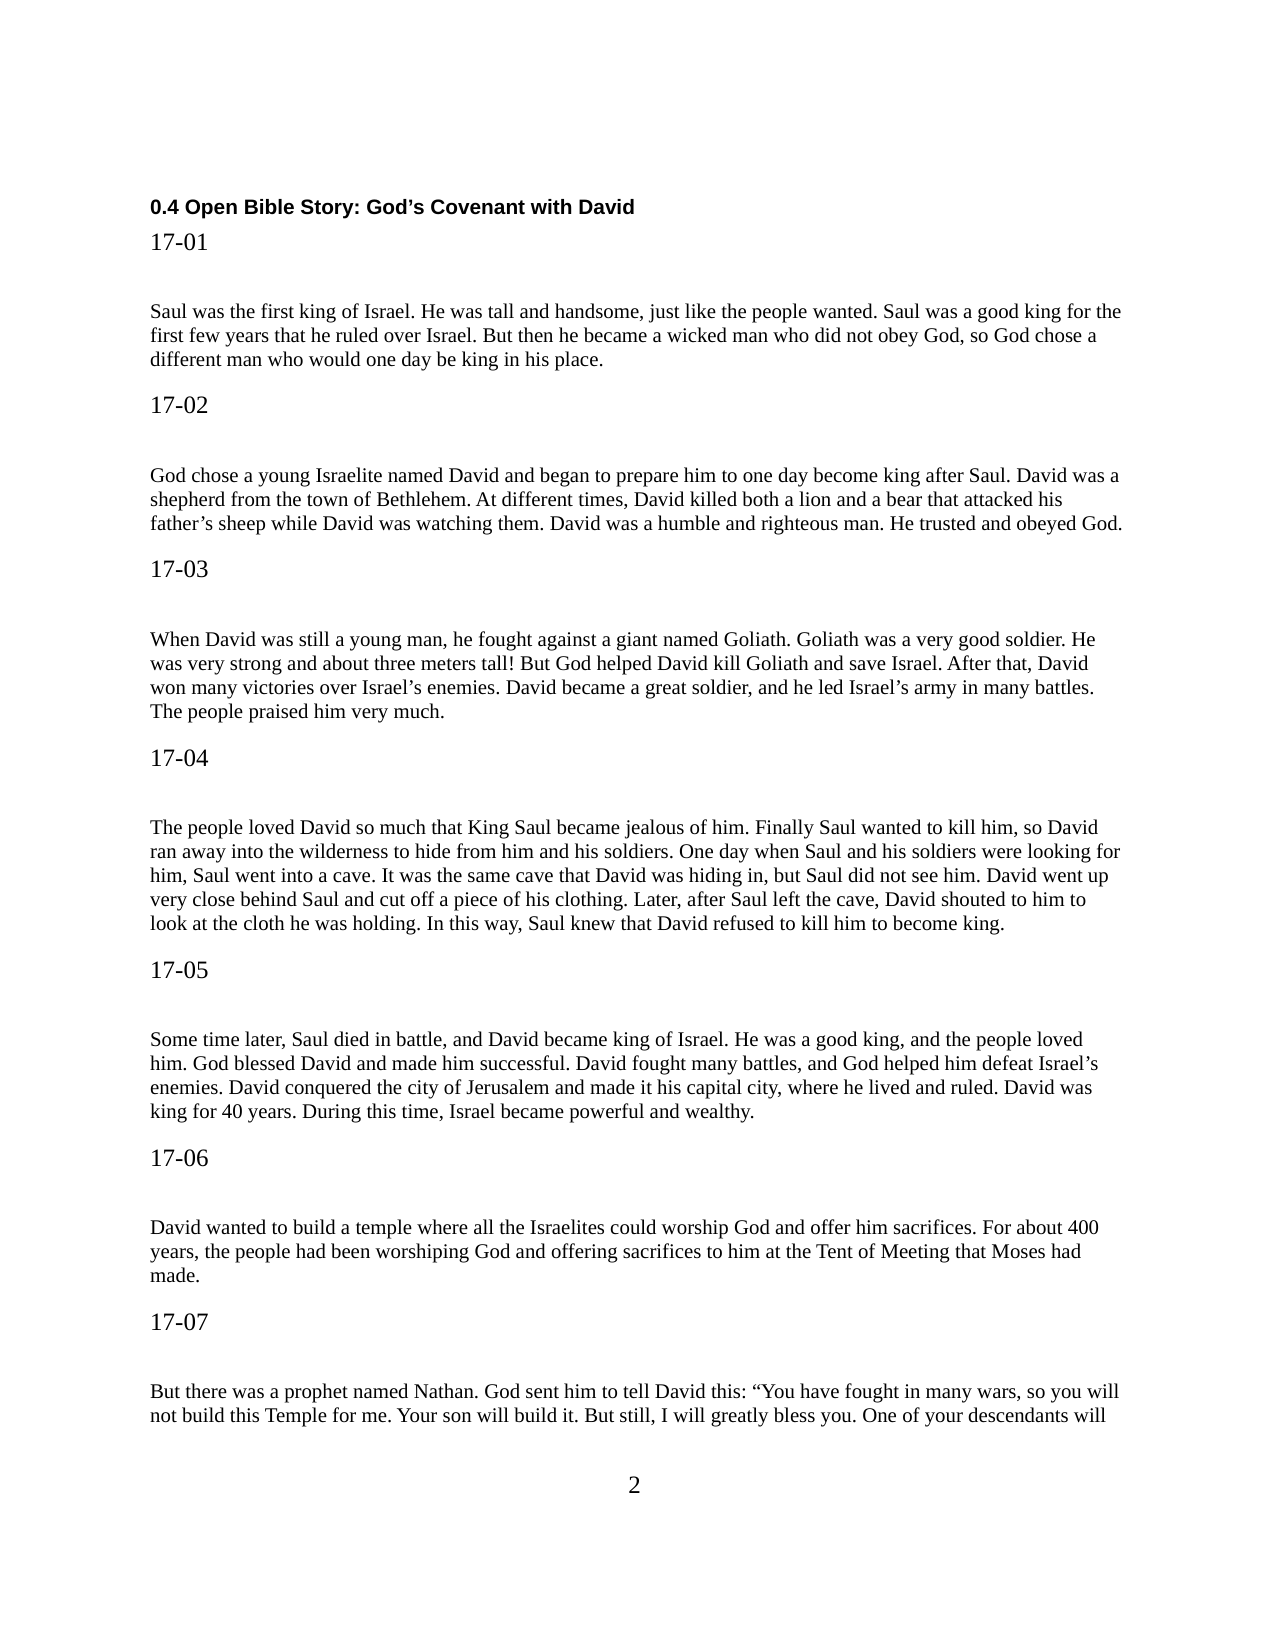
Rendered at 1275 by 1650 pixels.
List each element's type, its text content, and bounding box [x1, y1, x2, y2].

text Saul was the first king of Israel. He was tall and handsome, just like the people wanted. Saul was a good king for the first few years that he ruled over Israel. But then he became a wicked man who did not obey God, so God chose a different man who would one day be king in his place. [150, 299, 1125, 371]
text The people loved David so much that King Saul became jealous of him. Finally Saul wanted to kill him, so David ran away into the wilderness to hide from him and his soldiers. One day when Saul and his soldiers were looking for him, Saul went into a cave. It was the same cave that David was hiding in, but Saul did not see him. David went up very close behind Saul and cut off a piece of his clothing. Later, after Saul left the cave, David shouted to him to look at the cloth he was holding. In this way, Saul knew that David refused to kill him to become king. [150, 815, 1125, 935]
subtitle 0.4 Open Bible Story: God’s Covenant with David [150, 195, 1125, 219]
text Some time later, Saul died in battle, and David became king of Israel. He was a good king, and the people loved him. God blessed David and made him successful. David fought many battles, and God helped him defeat Israel’s enemies. David conquered the city of Jerusalem and made it his capital city, where he lived and ruled. David was king for 40 years. During this time, Israel became powerful and wealthy. [150, 1027, 1125, 1123]
subtitle 17-04 [150, 743, 1125, 771]
subtitle 17-03 [150, 554, 1125, 583]
subtitle 17-02 [150, 391, 1125, 419]
subtitle 17-06 [150, 1143, 1125, 1171]
subtitle 17-01 [150, 227, 1125, 255]
text God chose a young Israelite named David and began to prepare him to one day become king after Saul. David was a shepherd from the town of Bethlehem. At different times, David killed both a lion and a bear that attacked his father’s sheep while David was watching them. David was a humble and righteous man. He trusted and obeyed God. [150, 463, 1125, 535]
text But there was a prophet named Nathan. God sent him to tell David this: “You have fought in many wars, so you will not build this Temple for me. Your son will build it. But still, I will greatly bless you. One of your descendants will [150, 1379, 1125, 1427]
text When David was still a young man, he fought against a giant named Goliath. Goliath was a very good soldier. He was very strong and about three meters tall! But God helped David kill Goliath and save Israel. After that, David won many victories over Israel’s enemies. David became a great soldier, and he led Israel’s army in many battles. The people praised him very much. [150, 627, 1125, 723]
subtitle 17-07 [150, 1307, 1125, 1335]
text David wanted to build a temple where all the Israelites could worship God and offer him sacrifices. For about 400 years, the people had been worshiping God and offering sacrifices to him at the Tent of Meeting that Moses had made. [150, 1215, 1125, 1287]
subtitle 17-05 [150, 955, 1125, 983]
